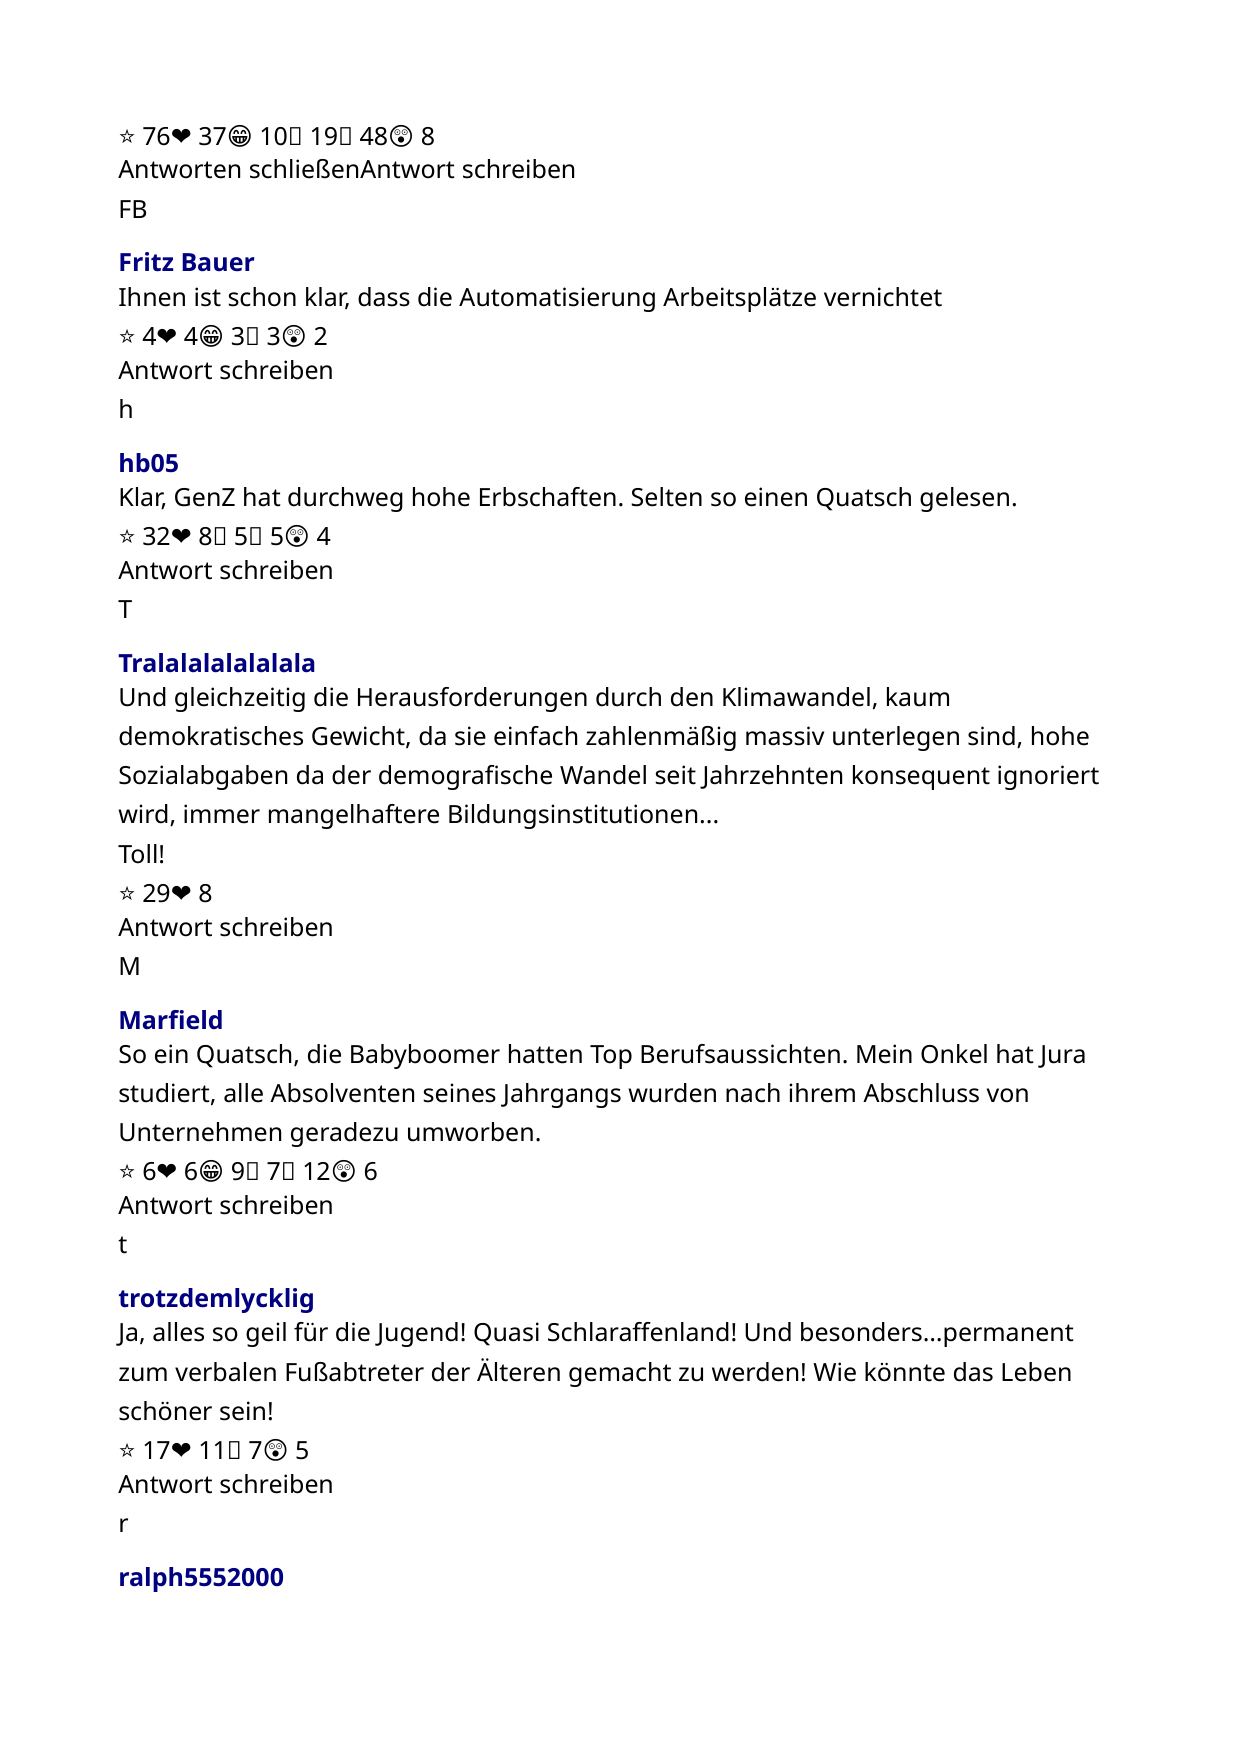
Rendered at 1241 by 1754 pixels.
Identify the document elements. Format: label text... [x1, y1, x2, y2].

text ⭐️ 17❤️ 11🤨 7😲 5 [118, 1432, 1122, 1467]
subtitle ralph5552000 [118, 1559, 1122, 1593]
subtitle Fritz Bauer [118, 245, 1122, 279]
text ⭐️ 6❤️ 6😁 9🙁 7🤨 12😲 6 [118, 1154, 1122, 1188]
text Antwort schreiben [118, 909, 1122, 943]
text Toll! [118, 836, 1122, 870]
text Antwort schreiben [118, 553, 1122, 587]
text Ja, alles so geil für die Jugend! Quasi Schlaraffenland! Und besonders…permanent zum verbalen Fußabtreter der Älteren gemacht zu werden! Wie könnte das Leben schöner sein! [118, 1315, 1122, 1427]
text ⭐️ 76❤️ 37😁 10🙁 19🤨 48😲 8 [118, 118, 1122, 152]
text Antwort schreiben [118, 1188, 1122, 1222]
text Antworten schließenAntwort schreiben [118, 152, 1122, 186]
text Klar, GenZ hat durchweg hohe Erbschaften. Selten so einen Quatsch gelesen. [118, 479, 1122, 513]
text ⭐️ 29❤️ 8 [118, 875, 1122, 909]
text Antwort schreiben [118, 1467, 1122, 1501]
subtitle trotzdemlycklig [118, 1281, 1122, 1315]
text ⭐️ 4❤️ 4😁 3🤨 3😲 2 [118, 318, 1122, 352]
text h [118, 392, 1122, 426]
subtitle Marfield [118, 1002, 1122, 1036]
subtitle hb05 [118, 445, 1122, 479]
text r [118, 1506, 1122, 1540]
text M [118, 949, 1122, 983]
text Ihnen ist schon klar, dass die Automatisierung Arbeitsplätze vernichtet [118, 279, 1122, 313]
text So ein Quatsch, die Babyboomer hatten Top Berufsaussichten. Mein Onkel hat Jura studiert, alle Absolventen seines Jahrgangs wurden nach ihrem Abschluss von Unternehmen geradezu umworben. [118, 1036, 1122, 1149]
text ⭐️ 32❤️ 8🙁 5🤨 5😲 4 [118, 518, 1122, 553]
subtitle Tralalalalalalala [118, 646, 1122, 679]
text T [118, 592, 1122, 626]
text Und gleichzeitig die Herausforderungen durch den Klimawandel, kaum demokratisches Gewicht, da sie einfach zahlenmäßig massiv unterlegen sind, hohe Sozialabgaben da der demografische Wandel seit Jahrzehnten konsequent ignoriert wird, immer mangelhaftere Bildungsinstitutionen... [118, 679, 1122, 831]
text Antwort schreiben [118, 352, 1122, 386]
text t [118, 1227, 1122, 1261]
text FB [118, 191, 1122, 225]
